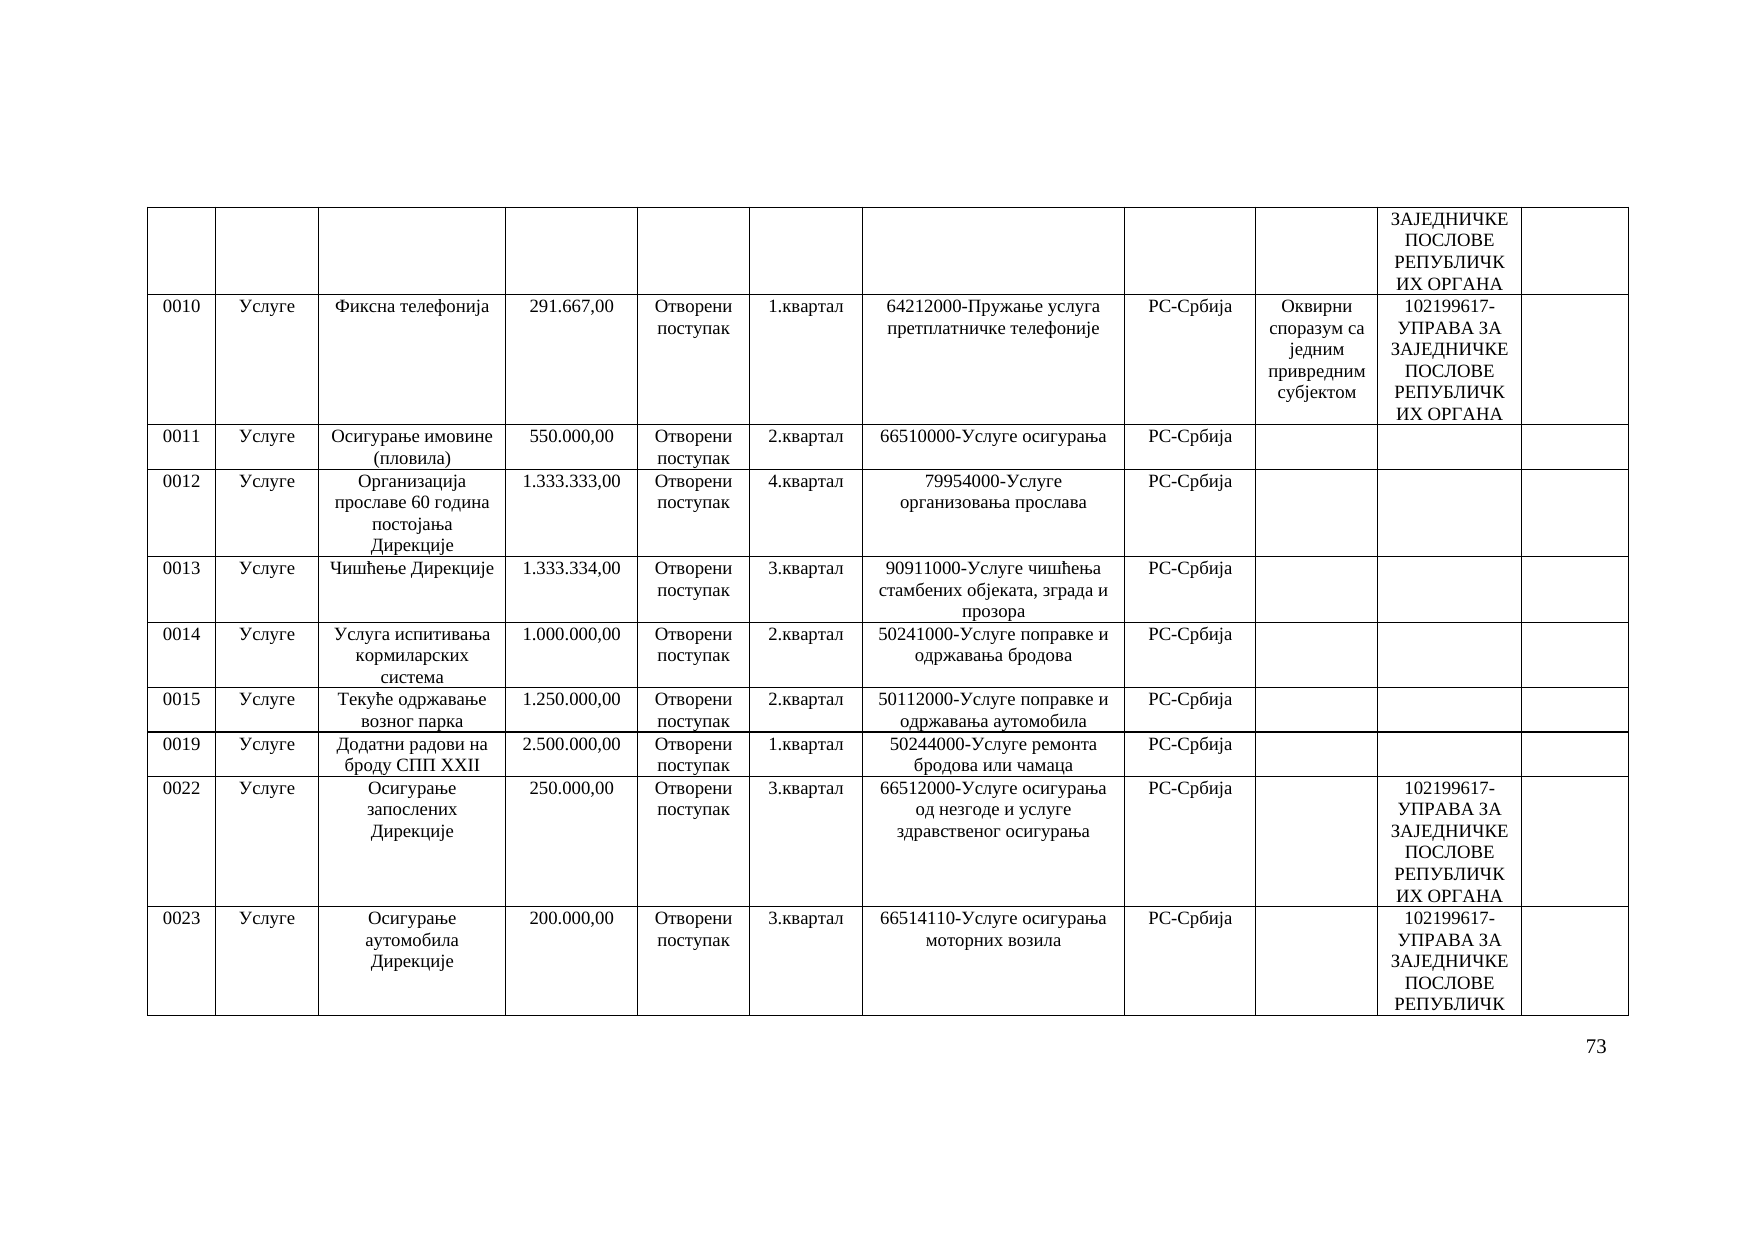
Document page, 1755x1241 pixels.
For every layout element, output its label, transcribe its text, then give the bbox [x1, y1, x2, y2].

table_cell [863, 208, 1124, 294]
table_cell [1522, 688, 1628, 731]
table_cell 2.500.000,00 [506, 733, 637, 776]
table_cell [638, 208, 749, 294]
table_cell 50112000-Услуге поправке и одржавања аутомобила [863, 688, 1124, 731]
table_cell 66510000-Услуге осигурања [863, 425, 1124, 468]
table_cell Услуге [216, 688, 318, 731]
table_cell [1522, 208, 1628, 294]
table_cell 1.квартал [750, 733, 862, 776]
table_cell [1522, 777, 1628, 906]
table_cell 0014 [148, 623, 215, 687]
table_cell Отворени поступак [638, 470, 749, 556]
table_cell [1522, 623, 1628, 687]
table_cell Организација прославе 60 година постојања Дирекције [319, 470, 505, 556]
table_cell Оквирни споразум са једним привредним субјектом [1256, 295, 1377, 424]
table_cell РС-Србија [1125, 623, 1255, 687]
table_cell 200.000,00 [506, 907, 637, 1015]
table_cell [1256, 208, 1377, 294]
table_cell [1256, 470, 1377, 556]
table_cell [750, 208, 862, 294]
table_cell РС-Србија [1125, 425, 1255, 468]
table_cell Додатни радови на броду СПП XXII [319, 733, 505, 776]
table_cell РС-Србија [1125, 777, 1255, 906]
table_cell РС-Србија [1125, 557, 1255, 622]
table_cell [1522, 557, 1628, 622]
table_cell 0022 [148, 777, 215, 906]
table_cell 0013 [148, 557, 215, 622]
table_cell 66514110-Услуге осигурања моторних возила [863, 907, 1124, 1015]
table_cell 50244000-Услуге ремонта бродова или чамаца [863, 733, 1124, 776]
table_cell [319, 208, 505, 294]
table_cell Чишћење Дирекције [319, 557, 505, 622]
table_cell 3.квартал [750, 777, 862, 906]
table_cell 1.250.000,00 [506, 688, 637, 731]
table_cell [1256, 688, 1377, 731]
table_cell РС-Србија [1125, 688, 1255, 731]
table_cell [1378, 733, 1521, 776]
table_cell 0015 [148, 688, 215, 731]
table_cell Отворени поступак [638, 907, 749, 1015]
table_cell [216, 208, 318, 294]
table_cell 1.000.000,00 [506, 623, 637, 687]
table_cell [1256, 557, 1377, 622]
table_cell [1378, 688, 1521, 731]
table_cell Отворени поступак [638, 295, 749, 424]
table_cell Отворени поступак [638, 623, 749, 687]
table_cell [506, 208, 637, 294]
table_cell [1125, 208, 1255, 294]
table_cell [1256, 623, 1377, 687]
table_cell [1522, 733, 1628, 776]
table_cell 1.333.334,00 [506, 557, 637, 622]
table_cell [1256, 425, 1377, 468]
table_cell 0012 [148, 470, 215, 556]
table_cell [1256, 907, 1377, 1015]
table_cell 1.квартал [750, 295, 862, 424]
table_cell 550.000,00 [506, 425, 637, 468]
table_cell [1522, 425, 1628, 468]
table_cell РС-Србија [1125, 295, 1255, 424]
table_cell 102199617-УПРАВА ЗА ЗАЈЕДНИЧКЕ ПОСЛОВЕ РЕПУБЛИЧК [1378, 907, 1521, 1015]
table_cell 2.квартал [750, 425, 862, 468]
table_cell РС-Србија [1125, 470, 1255, 556]
table_cell Текуће одржавање возног парка [319, 688, 505, 731]
table_cell Услуге [216, 557, 318, 622]
table_cell Осигурање запослених Дирекције [319, 777, 505, 906]
table_cell [1378, 623, 1521, 687]
table_cell 2.квартал [750, 688, 862, 731]
table_cell Услуге [216, 470, 318, 556]
table_cell Услуге [216, 907, 318, 1015]
table_cell ЗАЈЕДНИЧКЕ ПОСЛОВЕ РЕПУБЛИЧКИХ ОРГАНА [1378, 208, 1521, 294]
table_cell 0010 [148, 295, 215, 424]
table_cell 0011 [148, 425, 215, 468]
table_cell [148, 208, 215, 294]
table_cell [1522, 907, 1628, 1015]
table_cell Отворени поступак [638, 688, 749, 731]
table_cell Услуга испитивања кормиларских система [319, 623, 505, 687]
table_cell [1256, 733, 1377, 776]
table_cell Услуге [216, 623, 318, 687]
table_cell 291.667,00 [506, 295, 637, 424]
table_cell [1378, 557, 1521, 622]
table_cell Осигурање имовине (пловила) [319, 425, 505, 468]
table_cell 3.квартал [750, 907, 862, 1015]
table_cell 1.333.333,00 [506, 470, 637, 556]
table_cell 102199617-УПРАВА ЗА ЗАЈЕДНИЧКЕ ПОСЛОВЕ РЕПУБЛИЧКИХ ОРГАНА [1378, 295, 1521, 424]
table_cell [1522, 295, 1628, 424]
table_cell 3.квартал [750, 557, 862, 622]
table_cell Отворени поступак [638, 733, 749, 776]
table_cell 2.квартал [750, 623, 862, 687]
table_cell [1378, 425, 1521, 468]
table_cell 50241000-Услуге поправке и одржавања бродова [863, 623, 1124, 687]
table_cell [1378, 470, 1521, 556]
table_cell Осигурање аутомобила Дирекције [319, 907, 505, 1015]
table_cell 66512000-Услуге осигурања од незгоде и услуге здравственог осигурања [863, 777, 1124, 906]
table_cell Услуге [216, 777, 318, 906]
table_cell 102199617-УПРАВА ЗА ЗАЈЕДНИЧКЕ ПОСЛОВЕ РЕПУБЛИЧКИХ ОРГАНА [1378, 777, 1521, 906]
table_cell 79954000-Услуге организовања прослава [863, 470, 1124, 556]
table_cell Услуге [216, 425, 318, 468]
table_cell 0019 [148, 733, 215, 776]
table_cell Услуге [216, 295, 318, 424]
table_cell 90911000-Услуге чишћења стамбених објеката, зграда и прозора [863, 557, 1124, 622]
table_cell [1256, 777, 1377, 906]
table_cell 0023 [148, 907, 215, 1015]
table_cell РС-Србија [1125, 733, 1255, 776]
table_cell Отворени поступак [638, 777, 749, 906]
table_cell 64212000-Пружање услуга претплатничке телефоније [863, 295, 1124, 424]
table_cell Отворени поступак [638, 557, 749, 622]
table_cell РС-Србија [1125, 907, 1255, 1015]
table_cell 250.000,00 [506, 777, 637, 906]
table_cell Фиксна телефонија [319, 295, 505, 424]
table_cell 4.квартал [750, 470, 862, 556]
table_cell Услуге [216, 733, 318, 776]
table_cell Отворени поступак [638, 425, 749, 468]
table_cell [1522, 470, 1628, 556]
